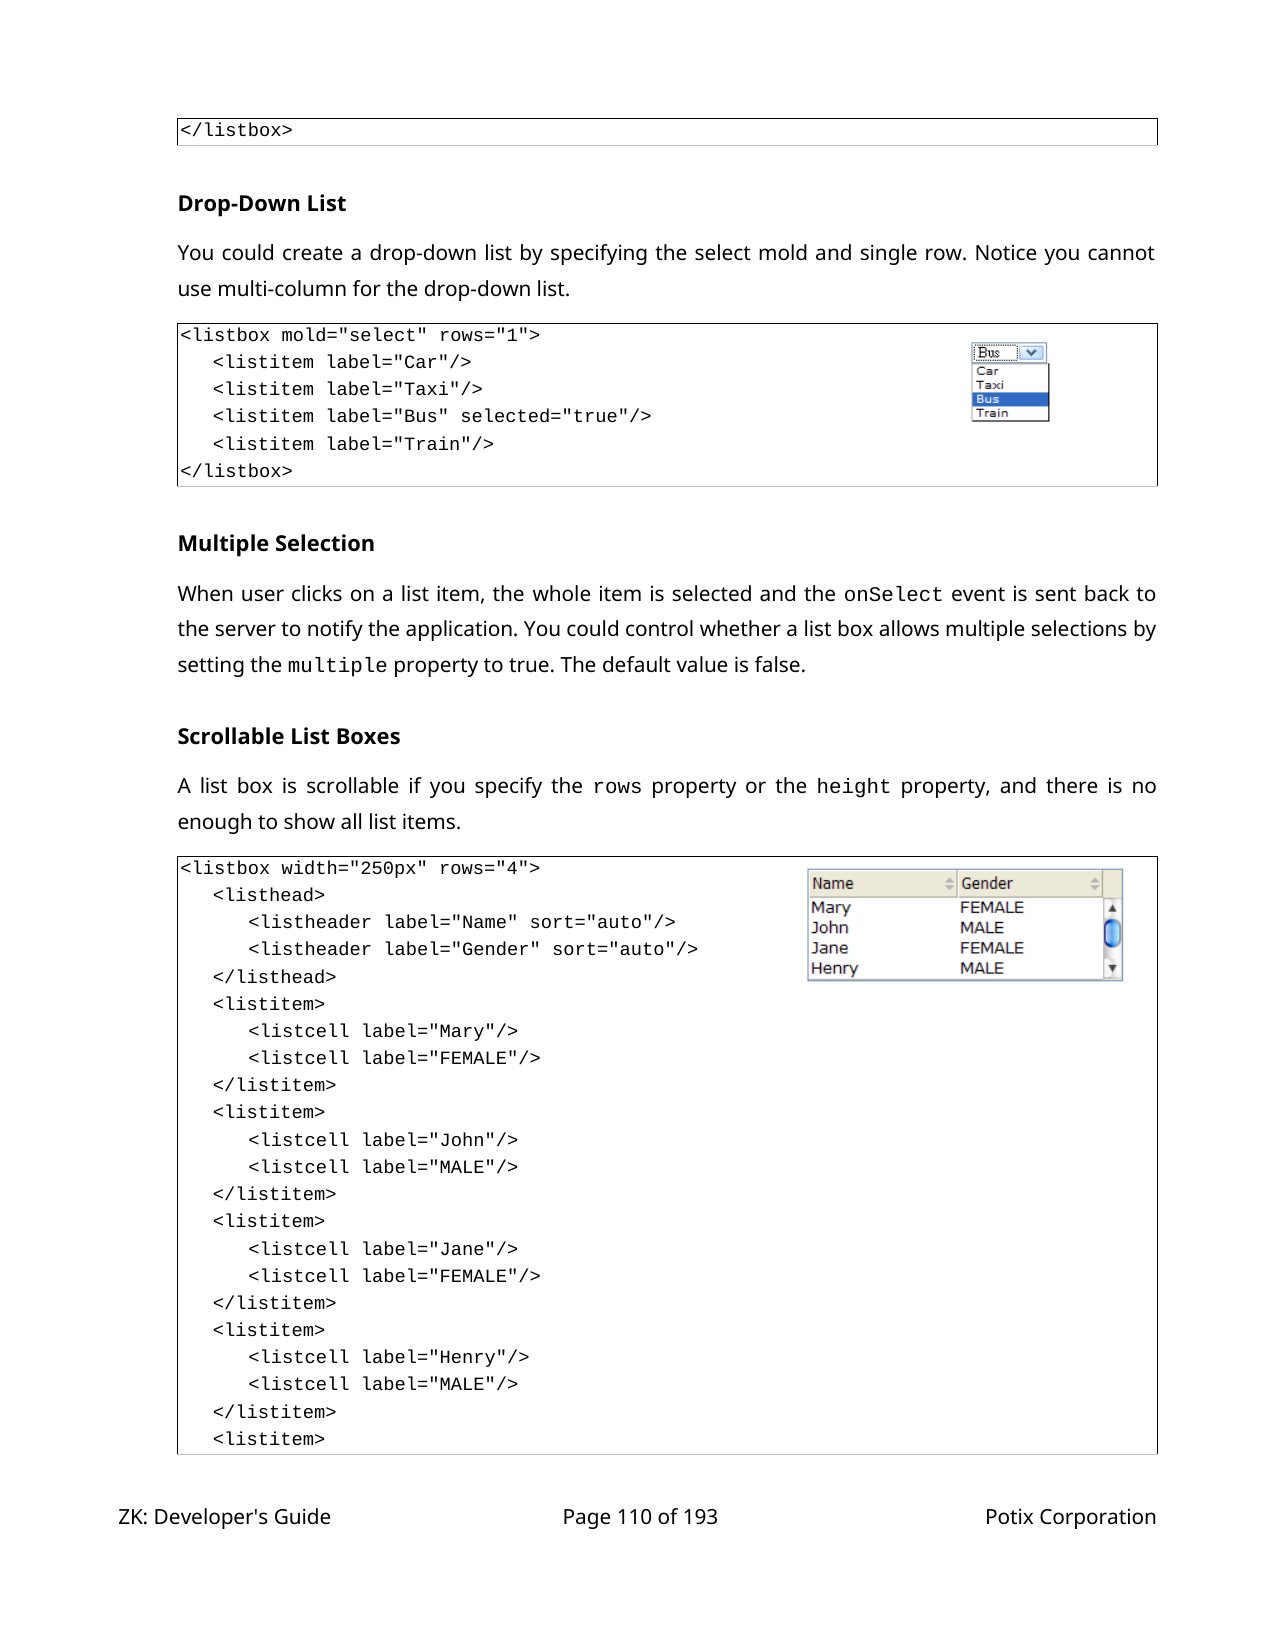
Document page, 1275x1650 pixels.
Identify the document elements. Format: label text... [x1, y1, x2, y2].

text <listcell label="MALE"/> [178, 1155, 1157, 1179]
text [1053, 377, 1157, 401]
text <listitem> [178, 992, 1157, 1016]
text </listbox> [178, 119, 1157, 145]
text <listheader label="Gender" sort="auto"/> [178, 937, 805, 962]
text [1053, 350, 1157, 374]
text <listitem label="Train"/> [178, 431, 1157, 456]
text <listcell label="Henry"/> [178, 1345, 1157, 1369]
text <listitem> [178, 1100, 1157, 1125]
text </listbox> [178, 458, 1157, 486]
text <listcell label="Jane"/> [178, 1236, 1157, 1261]
text <listitem> [178, 1209, 1157, 1233]
text </listhead> [178, 964, 1157, 989]
text <listhead> [178, 883, 805, 907]
text </listitem> [178, 1073, 1157, 1097]
text [1127, 883, 1157, 907]
text <listcell label="MALE"/> [178, 1372, 1157, 1397]
subtitle Drop-Down List [177, 188, 1157, 218]
text <listitem label="Bus" selected="true"/> [178, 404, 1157, 428]
picture [968, 341, 1053, 424]
text <listitem label="Taxi"/> [178, 377, 968, 401]
subtitle Multiple Selection [177, 528, 1157, 558]
text <listcell label="FEMALE"/> [178, 1046, 1157, 1070]
text <listitem> [178, 1318, 1157, 1342]
text <listitem> [178, 1427, 1157, 1454]
text <listbox width="250px" rows="4"> [178, 857, 1157, 880]
text </listitem> [178, 1182, 1157, 1206]
subtitle Scrollable List Boxes [177, 721, 1157, 751]
text <listcell label="John"/> [178, 1128, 1157, 1152]
text <listheader label="Name" sort="auto"/> [178, 910, 805, 934]
text <listcell label="FEMALE"/> [178, 1263, 1157, 1288]
text A list box is scrollable if you specify the rows property or the height property, and there is no enough to show all list items. [177, 771, 1157, 835]
text When user clicks on a list item, the whole item is selected and the onSelect event is sent back to the server to notify the application. You could control whether a list box allows multiple selections by setting the multiple property to true. The default value is false. [177, 579, 1157, 678]
text <listcell label="Mary"/> [178, 1019, 1157, 1043]
text You could create a drop-down list by specifying the select mold and single row. Notice you cannot use multi-column for the drop-down list. [177, 238, 1157, 302]
text <listbox mold="select" rows="1"> [178, 324, 1157, 347]
text <listitem label="Car"/> [178, 350, 968, 374]
text </listitem> [178, 1291, 1157, 1315]
picture [805, 865, 1127, 984]
text </listitem> [178, 1399, 1157, 1424]
